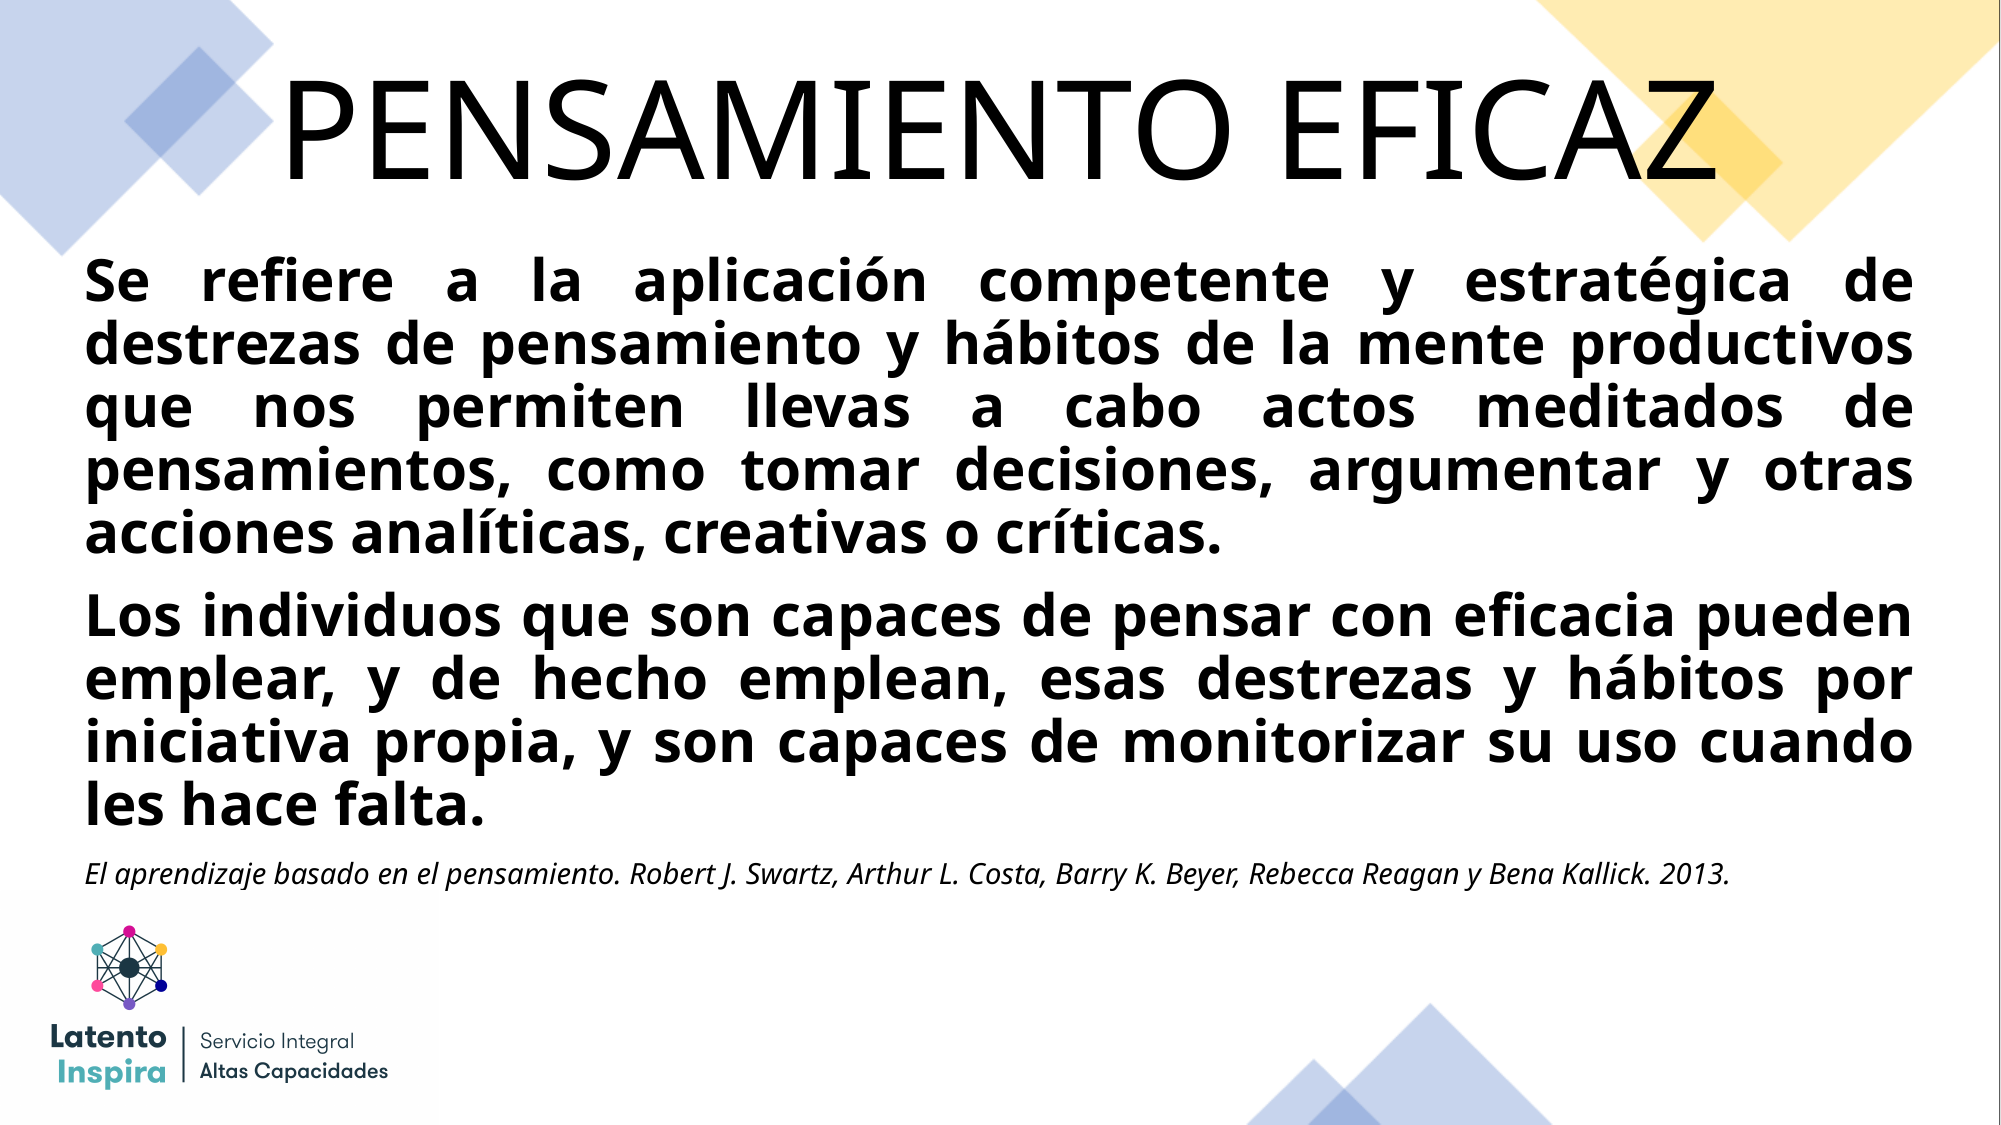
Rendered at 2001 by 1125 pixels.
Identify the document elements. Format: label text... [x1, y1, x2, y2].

title PENSAMIENTO EFICAZ [137, 26, 1863, 243]
picture [0, 0, 2001, 1125]
list Se refiere a la aplicación competente y estratégica de destrezas de pensamiento y hábitos de la mente productivos que nos permiten llevas a cabo actos meditados de pensamientos, como tomar decisiones, argumentar y otras acciones analíticas, creativas o críticas. Los individuos que son capaces de pensar con eficacia pueden emplear, y de hecho emplean, esas destrezas y hábitos por iniciativa propia, y son capaces de monitorizar su uso cuando les hace falta. El aprendizaje basado en el pensamiento. Robert J. Swartz, Arthur L. Costa, Barry K. Beyer, Rebecca Reagan y Bena Kallick. 2013. [69, 243, 1930, 934]
